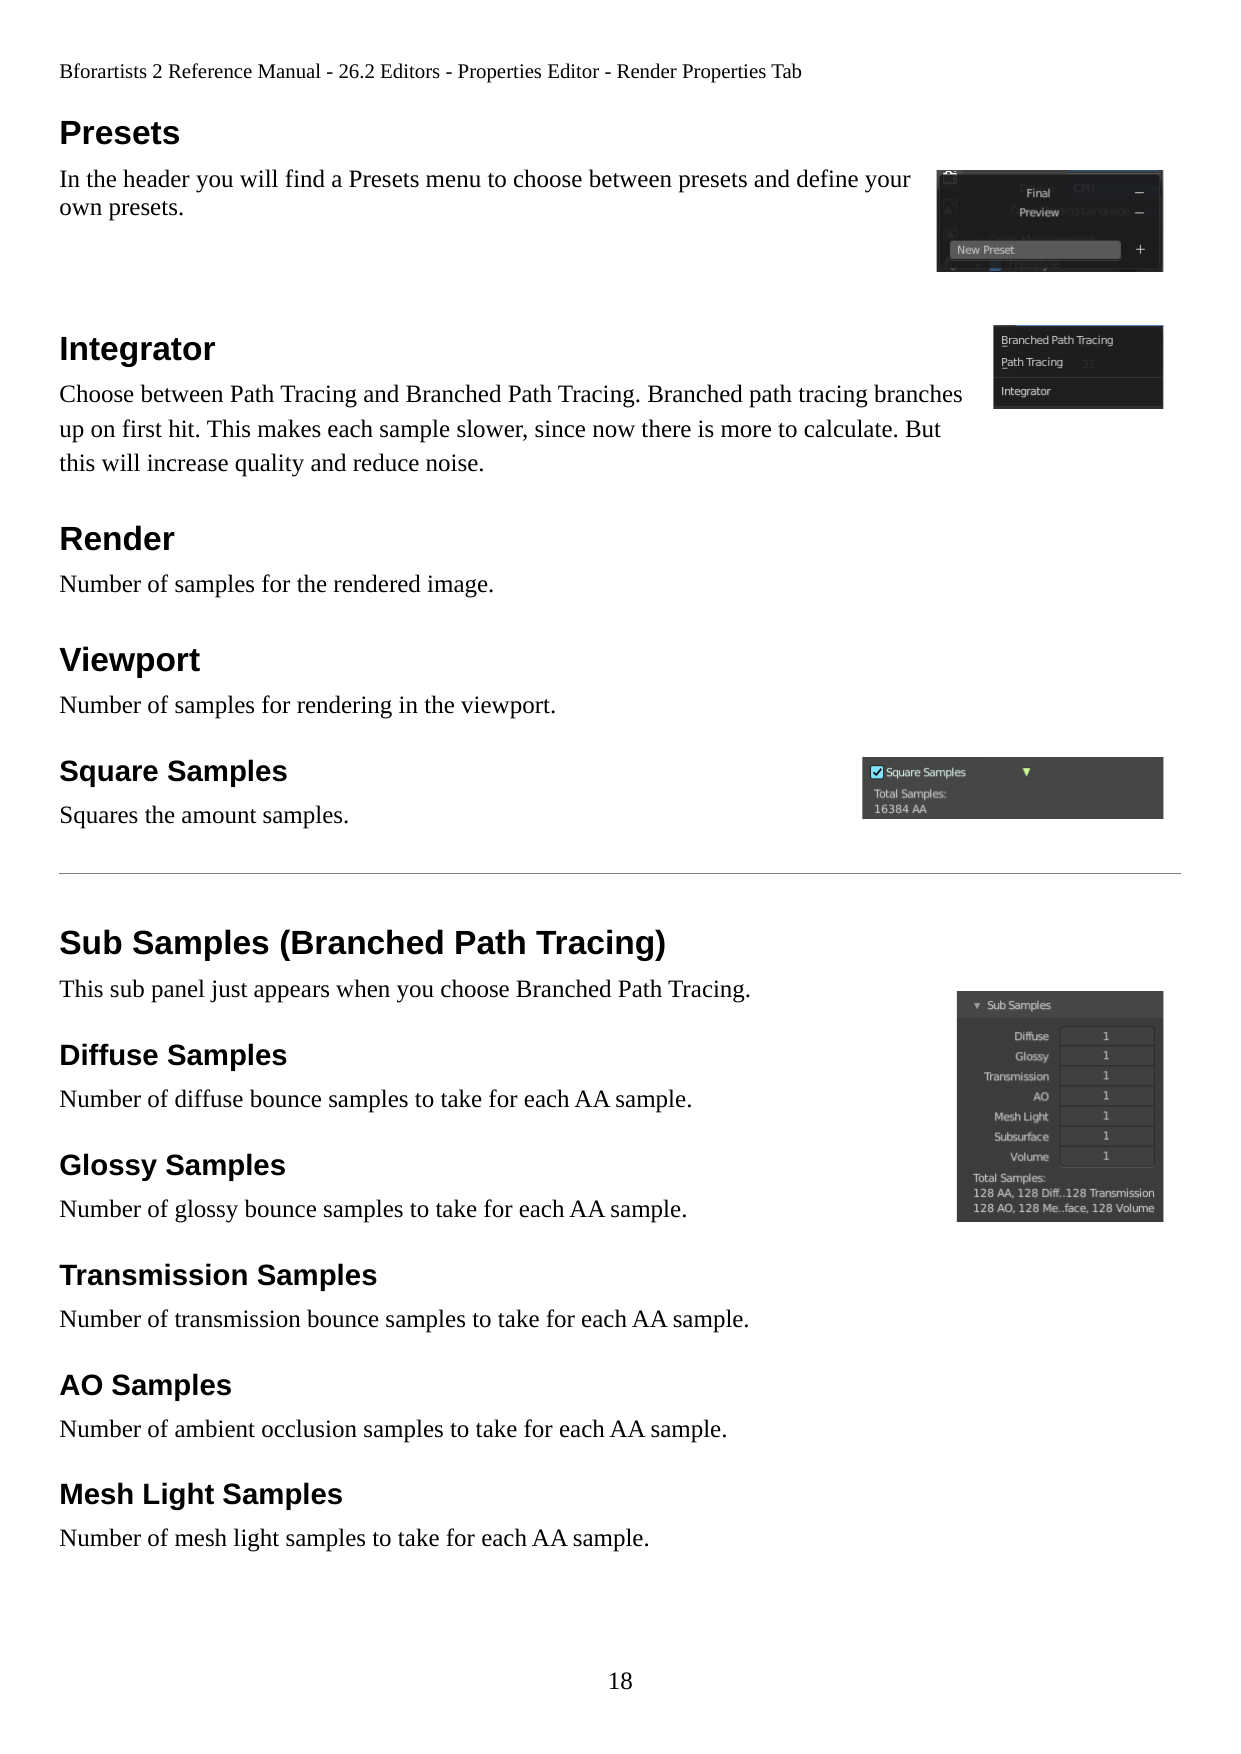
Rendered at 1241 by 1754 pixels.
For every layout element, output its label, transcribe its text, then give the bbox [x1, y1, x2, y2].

subtitle Mesh Light Samples [59, 1477, 1181, 1511]
text Number of diffuse bounce samples to take for each AA sample. [59, 1084, 956, 1113]
subtitle [1164, 1038, 1181, 1071]
text Number of mesh light samples to take for each AA sample. [59, 1523, 1181, 1552]
subtitle Diffuse Samples [59, 1038, 956, 1071]
text Number of glossy bounce samples to take for each AA sample. [59, 1194, 1181, 1223]
subtitle Integrator [59, 328, 993, 367]
text In the header you will find a Presets menu to choose between presets and define your own presets. [59, 164, 1181, 221]
subtitle Transmission Samples [59, 1257, 1181, 1291]
picture [993, 325, 1164, 409]
text Number of samples for the rendered image. [59, 569, 1181, 598]
subtitle Render [59, 518, 1181, 557]
list Squares the amount samples. [59, 800, 1181, 829]
subtitle [1164, 328, 1181, 367]
text Number of samples for rendering in the viewport. [59, 691, 1181, 719]
picture [862, 757, 1164, 819]
subtitle Sub Samples (Branched Path Tracing) [59, 923, 1181, 962]
subtitle Glossy Samples [59, 1148, 956, 1181]
picture [936, 170, 1164, 272]
text Choose between Path Tracing and Branched Path Tracing. Branched path tracing branches up on first hit. This makes each sample slower, since now there is more to calculate. But this will increase quality and reduce noise. [59, 379, 1181, 477]
picture [956, 991, 1164, 1222]
subtitle [1164, 1148, 1181, 1181]
text Number of ambient occlusion samples to take for each AA sample. [59, 1414, 1181, 1442]
subtitle Presets [59, 113, 1181, 151]
subtitle Viewport [59, 639, 1181, 678]
subtitle AO Samples [59, 1367, 1181, 1401]
text Number of transmission bounce samples to take for each AA sample. [59, 1304, 1181, 1332]
text This sub panel just appears when you choose Branched Path Tracing. [59, 974, 1181, 1003]
subtitle Square Samples [59, 754, 1181, 788]
